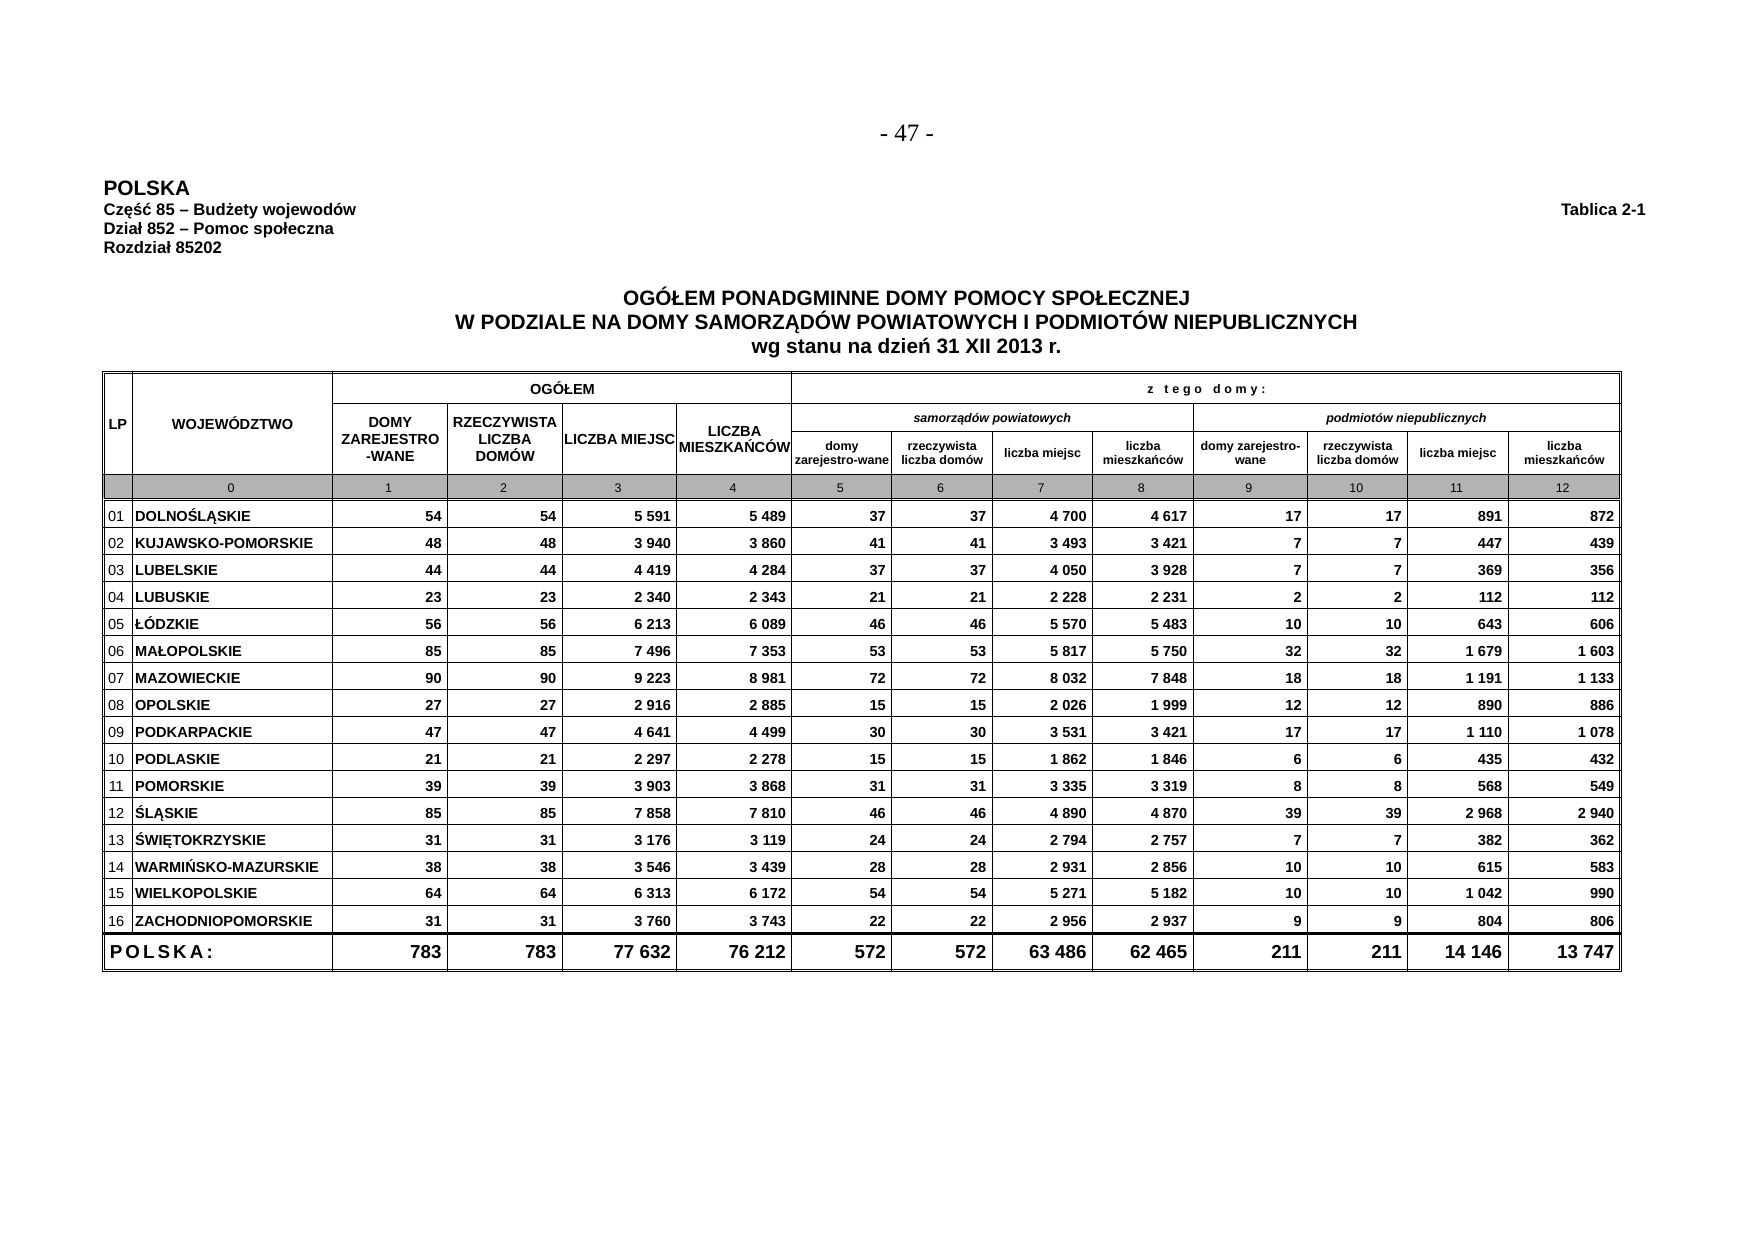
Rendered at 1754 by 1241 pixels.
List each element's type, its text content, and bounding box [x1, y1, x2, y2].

table_cell 39 [448, 771, 562, 797]
table_cell 3 439 [677, 852, 791, 878]
table_cell 3 421 [1093, 528, 1193, 554]
table_cell 23 [448, 582, 562, 608]
table_cell 3 319 [1093, 771, 1193, 797]
table_cell 6 [892, 475, 992, 498]
table_cell 3 928 [1093, 555, 1193, 581]
table_cell 28 [892, 852, 992, 878]
table_cell 382 [1408, 825, 1508, 851]
table_cell 5 489 [677, 501, 791, 527]
table_cell 27 [333, 690, 447, 716]
table_cell 41 [792, 528, 891, 554]
table_cell 2 757 [1093, 825, 1193, 851]
table_cell 23 [333, 582, 447, 608]
table_cell 31 [448, 906, 562, 932]
table_cell domy zarejestro-wane [792, 432, 891, 473]
table_cell 48 [333, 528, 447, 554]
table_cell 7 810 [677, 798, 791, 824]
table_cell samorządów powiatowych [792, 404, 1193, 431]
subtitle OGÓŁEM PONADGMINNE DOMY POMOCY SPOŁECZNEJ [148, 286, 1665, 310]
table_cell 1 042 [1408, 879, 1508, 905]
table_cell 6 213 [563, 609, 676, 635]
table_cell 3 493 [993, 528, 1092, 554]
table_cell 62 465 [1093, 935, 1193, 969]
table_cell 21 [792, 582, 891, 608]
table_cell 4 [677, 475, 791, 498]
table_cell 90 [448, 663, 562, 689]
table_cell 47 [448, 717, 562, 743]
table_cell 17 [1308, 717, 1407, 743]
table_cell 02 [105, 528, 132, 554]
table_header OGÓŁEM [333, 374, 791, 403]
table_cell 53 [892, 636, 992, 662]
table_cell 2 916 [563, 690, 676, 716]
table_cell 5 817 [993, 636, 1092, 662]
table_cell 549 [1509, 771, 1619, 797]
table_cell 583 [1509, 852, 1619, 878]
table_cell WARMIŃSKO-MAZURSKIE [133, 852, 332, 878]
table_cell 9 [1308, 906, 1407, 932]
table_cell 54 [792, 879, 891, 905]
table_cell 2 026 [993, 690, 1092, 716]
table_cell 5 750 [1093, 636, 1193, 662]
table_cell 7 [1194, 528, 1307, 554]
table_cell 5 591 [563, 501, 676, 527]
table_cell 3 743 [677, 906, 791, 932]
table_cell 806 [1509, 906, 1619, 932]
table_cell 28 [792, 852, 891, 878]
table_cell liczba mieszkańców [1093, 432, 1193, 473]
table_cell 9 223 [563, 663, 676, 689]
table_cell 54 [448, 501, 562, 527]
table_cell 10 [1308, 879, 1407, 905]
table_cell 112 [1509, 582, 1619, 608]
table_cell RZECZYWISTA LICZBA DOMÓW [448, 404, 562, 473]
table_cell 85 [448, 798, 562, 824]
table_cell 37 [792, 555, 891, 581]
table_cell 804 [1408, 906, 1508, 932]
table_cell liczba miejsc [993, 432, 1092, 473]
table_cell 783 [448, 935, 562, 969]
table_cell 85 [333, 636, 447, 662]
table_cell 3 [563, 475, 676, 498]
table_cell 2 343 [677, 582, 791, 608]
table_cell 4 617 [1093, 501, 1193, 527]
table_cell 11 [105, 771, 132, 797]
table_cell 12 [1308, 690, 1407, 716]
text Rozdział 85202 [103, 238, 1665, 257]
table_cell 13 747 [1509, 935, 1619, 969]
table_cell 12 [1509, 475, 1619, 498]
table_cell 439 [1509, 528, 1619, 554]
table_cell 7 353 [677, 636, 791, 662]
table_cell 2 968 [1408, 798, 1508, 824]
table_cell 3 868 [677, 771, 791, 797]
subtitle W PODZIALE NA DOMY SAMORZĄDÓW POWIATOWYCH I PODMIOTÓW NIEPUBLICZNYCH [148, 310, 1665, 334]
table_cell 4 499 [677, 717, 791, 743]
table_cell 10 [1194, 609, 1307, 635]
table_cell 8 [1093, 475, 1193, 498]
table_cell 18 [1194, 663, 1307, 689]
table_cell 8 [1308, 771, 1407, 797]
table_cell 18 [1308, 663, 1407, 689]
table_cell 46 [792, 798, 891, 824]
table_cell LICZBA MIESZKAŃCÓW [677, 404, 791, 473]
table_cell 5 [792, 475, 891, 498]
table_cell 572 [792, 935, 891, 969]
table_cell 03 [105, 555, 132, 581]
table_cell 08 [105, 690, 132, 716]
table_cell 10 [1308, 852, 1407, 878]
table_cell 38 [448, 852, 562, 878]
table_cell 7 [1194, 825, 1307, 851]
table_cell 3 176 [563, 825, 676, 851]
table_cell LICZBA MIEJSC [563, 404, 676, 473]
table_cell 2 278 [677, 744, 791, 770]
table_cell 7 496 [563, 636, 676, 662]
table_cell 24 [792, 825, 891, 851]
text POLSKA [103, 176, 1665, 199]
table_cell 14 146 [1408, 935, 1508, 969]
table_cell 2 885 [677, 690, 791, 716]
table_cell 10 [1194, 852, 1307, 878]
table_cell 11 [1408, 475, 1508, 498]
table_cell DOMY ZAREJESTRO-WANE [333, 404, 447, 473]
table_cell 872 [1509, 501, 1619, 527]
table_cell 2 228 [993, 582, 1092, 608]
table_cell rzeczywista liczba domów [892, 432, 992, 473]
table_cell PODLASKIE [133, 744, 332, 770]
table_cell PODKARPACKIE [133, 717, 332, 743]
table_cell 2 856 [1093, 852, 1193, 878]
table_cell POLSKA: [105, 935, 332, 969]
table_cell 24 [892, 825, 992, 851]
table_cell 572 [892, 935, 992, 969]
table_cell 53 [792, 636, 891, 662]
table_cell 1 846 [1093, 744, 1193, 770]
table_cell domy zarejestro-wane [1194, 432, 1307, 473]
table_cell 39 [333, 771, 447, 797]
table_cell rzeczywista liczba domów [1308, 432, 1407, 473]
table_cell ŚLĄSKIE [133, 798, 332, 824]
table_cell 1 191 [1408, 663, 1508, 689]
table_cell 211 [1194, 935, 1307, 969]
table_cell podmiotów niepublicznych [1194, 404, 1619, 431]
table_cell 14 [105, 852, 132, 878]
table_cell 3 335 [993, 771, 1092, 797]
table_cell 1 862 [993, 744, 1092, 770]
table_cell LUBELSKIE [133, 555, 332, 581]
table_cell 5 271 [993, 879, 1092, 905]
table_cell 85 [333, 798, 447, 824]
table_cell 8 032 [993, 663, 1092, 689]
table_cell DOLNOŚLĄSKIE [133, 501, 332, 527]
table_cell 63 486 [993, 935, 1092, 969]
table_cell 2 [448, 475, 562, 498]
table_cell 22 [792, 906, 891, 932]
table_cell 2 931 [993, 852, 1092, 878]
table_cell MAŁOPOLSKIE [133, 636, 332, 662]
table_cell 1 133 [1509, 663, 1619, 689]
table_header LP [105, 374, 132, 473]
table_cell 4 419 [563, 555, 676, 581]
table_cell 39 [1194, 798, 1307, 824]
table_cell ŁÓDZKIE [133, 609, 332, 635]
table_cell 4 890 [993, 798, 1092, 824]
table_cell 1 078 [1509, 717, 1619, 743]
table_cell 17 [1308, 501, 1407, 527]
table_cell 435 [1408, 744, 1508, 770]
table_cell 9 [1194, 906, 1307, 932]
table_cell 27 [448, 690, 562, 716]
table_cell 47 [333, 717, 447, 743]
table_cell 15 [105, 879, 132, 905]
table_cell 30 [792, 717, 891, 743]
table_cell 16 [105, 906, 132, 932]
table_cell 46 [892, 609, 992, 635]
table_cell 54 [333, 501, 447, 527]
table_cell POMORSKIE [133, 771, 332, 797]
table_cell 56 [448, 609, 562, 635]
table_cell 15 [892, 744, 992, 770]
table_cell 90 [333, 663, 447, 689]
table_cell 432 [1509, 744, 1619, 770]
table_cell 31 [333, 825, 447, 851]
table_cell 2 937 [1093, 906, 1193, 932]
table_cell 3 940 [563, 528, 676, 554]
table_cell 13 [105, 825, 132, 851]
table_cell 211 [1308, 935, 1407, 969]
table_cell 72 [892, 663, 992, 689]
table_cell 6 [1194, 744, 1307, 770]
table_cell 17 [1194, 717, 1307, 743]
table_cell 44 [448, 555, 562, 581]
table_cell 15 [792, 690, 891, 716]
table_cell 7 [1308, 825, 1407, 851]
table_cell 7 [1308, 555, 1407, 581]
table_cell 5 483 [1093, 609, 1193, 635]
table_cell 2 794 [993, 825, 1092, 851]
table_cell 369 [1408, 555, 1508, 581]
table_cell 568 [1408, 771, 1508, 797]
table_cell 3 421 [1093, 717, 1193, 743]
table_cell 3 860 [677, 528, 791, 554]
table_cell 64 [448, 879, 562, 905]
table_cell MAZOWIECKIE [133, 663, 332, 689]
table_cell 4 050 [993, 555, 1092, 581]
table_cell 5 182 [1093, 879, 1193, 905]
table_cell 01 [105, 501, 132, 527]
table_cell 4 641 [563, 717, 676, 743]
table_cell 990 [1509, 879, 1619, 905]
table_cell 8 981 [677, 663, 791, 689]
table_cell 6 172 [677, 879, 791, 905]
table_cell 6 313 [563, 879, 676, 905]
table_cell 8 [1194, 771, 1307, 797]
table_cell 356 [1509, 555, 1619, 581]
table_cell 1 110 [1408, 717, 1508, 743]
table_cell ŚWIĘTOKRZYSKIE [133, 825, 332, 851]
table_cell 17 [1194, 501, 1307, 527]
table_cell 48 [448, 528, 562, 554]
table_cell 04 [105, 582, 132, 608]
table_cell 891 [1408, 501, 1508, 527]
table_cell 2 [1194, 582, 1307, 608]
table_cell 21 [333, 744, 447, 770]
table_cell ZACHODNIOPOMORSKIE [133, 906, 332, 932]
table_cell 2 956 [993, 906, 1092, 932]
table_cell 10 [105, 744, 132, 770]
table_cell 41 [892, 528, 992, 554]
table_cell 3 119 [677, 825, 791, 851]
table_cell 783 [333, 935, 447, 969]
table_cell [105, 475, 132, 498]
table_cell 4 700 [993, 501, 1092, 527]
table_cell 21 [892, 582, 992, 608]
table_cell 890 [1408, 690, 1508, 716]
table_cell WIELKOPOLSKIE [133, 879, 332, 905]
table_cell 06 [105, 636, 132, 662]
table_cell 447 [1408, 528, 1508, 554]
table_cell KUJAWSKO-POMORSKIE [133, 528, 332, 554]
table_cell 31 [792, 771, 891, 797]
table_header z tego domy: [792, 374, 1619, 403]
table_cell 3 531 [993, 717, 1092, 743]
table_cell 46 [892, 798, 992, 824]
table_cell 6 [1308, 744, 1407, 770]
table_cell 4 870 [1093, 798, 1193, 824]
table_cell 615 [1408, 852, 1508, 878]
table_cell 05 [105, 609, 132, 635]
table_cell 12 [1194, 690, 1307, 716]
table_cell 3 760 [563, 906, 676, 932]
table_cell 6 089 [677, 609, 791, 635]
table_cell 31 [333, 906, 447, 932]
table_cell 37 [892, 501, 992, 527]
table_cell 3 903 [563, 771, 676, 797]
table_cell 31 [892, 771, 992, 797]
table_cell 362 [1509, 825, 1619, 851]
table_cell 0 [133, 475, 332, 498]
table_cell 07 [105, 663, 132, 689]
table_cell 54 [892, 879, 992, 905]
table_cell liczba miejsc [1408, 432, 1508, 473]
table_cell 64 [333, 879, 447, 905]
table_cell 1 [333, 475, 447, 498]
table_cell LUBUSKIE [133, 582, 332, 608]
table_cell 10 [1194, 879, 1307, 905]
table_cell 2 340 [563, 582, 676, 608]
table_cell 1 603 [1509, 636, 1619, 662]
table_cell 112 [1408, 582, 1508, 608]
table_cell 32 [1194, 636, 1307, 662]
table_cell 37 [792, 501, 891, 527]
table_cell OPOLSKIE [133, 690, 332, 716]
table_cell 1 679 [1408, 636, 1508, 662]
table_cell 22 [892, 906, 992, 932]
table_cell 38 [333, 852, 447, 878]
table_cell 15 [792, 744, 891, 770]
table_header WOJEWÓDZTWO [133, 374, 332, 473]
table_cell liczba mieszkańców [1509, 432, 1619, 473]
table_cell 3 546 [563, 852, 676, 878]
table_cell 4 284 [677, 555, 791, 581]
table_cell 10 [1308, 475, 1407, 498]
table_cell 606 [1509, 609, 1619, 635]
table_cell 2 231 [1093, 582, 1193, 608]
table_cell 77 632 [563, 935, 676, 969]
table_cell 21 [448, 744, 562, 770]
table_cell 32 [1308, 636, 1407, 662]
table_cell 7 [1308, 528, 1407, 554]
table_cell 10 [1308, 609, 1407, 635]
table_cell 12 [105, 798, 132, 824]
table_cell 37 [892, 555, 992, 581]
table_cell 72 [792, 663, 891, 689]
table_cell 886 [1509, 690, 1619, 716]
table_cell 7 848 [1093, 663, 1193, 689]
table_cell 9 [1194, 475, 1307, 498]
table_cell 39 [1308, 798, 1407, 824]
table_cell 5 570 [993, 609, 1092, 635]
subtitle wg stanu na dzień 31 XII 2013 r. [148, 334, 1665, 358]
table_cell 30 [892, 717, 992, 743]
table_cell 643 [1408, 609, 1508, 635]
table_cell 56 [333, 609, 447, 635]
table_cell 46 [792, 609, 891, 635]
table_cell 7 858 [563, 798, 676, 824]
table_cell 44 [333, 555, 447, 581]
table_cell 76 212 [677, 935, 791, 969]
table_cell 09 [105, 717, 132, 743]
table_cell 2 [1308, 582, 1407, 608]
table_cell 2 297 [563, 744, 676, 770]
table_cell 7 [1194, 555, 1307, 581]
table_cell 7 [993, 475, 1092, 498]
text Dział 852 – Pomoc społeczna [103, 219, 1665, 238]
table_cell 15 [892, 690, 992, 716]
text Część 85 – Budżety wojewodów Tablica 2-1 [103, 199, 1665, 219]
table_cell 31 [448, 825, 562, 851]
table_cell 1 999 [1093, 690, 1193, 716]
table_cell 85 [448, 636, 562, 662]
table_cell 2 940 [1509, 798, 1619, 824]
